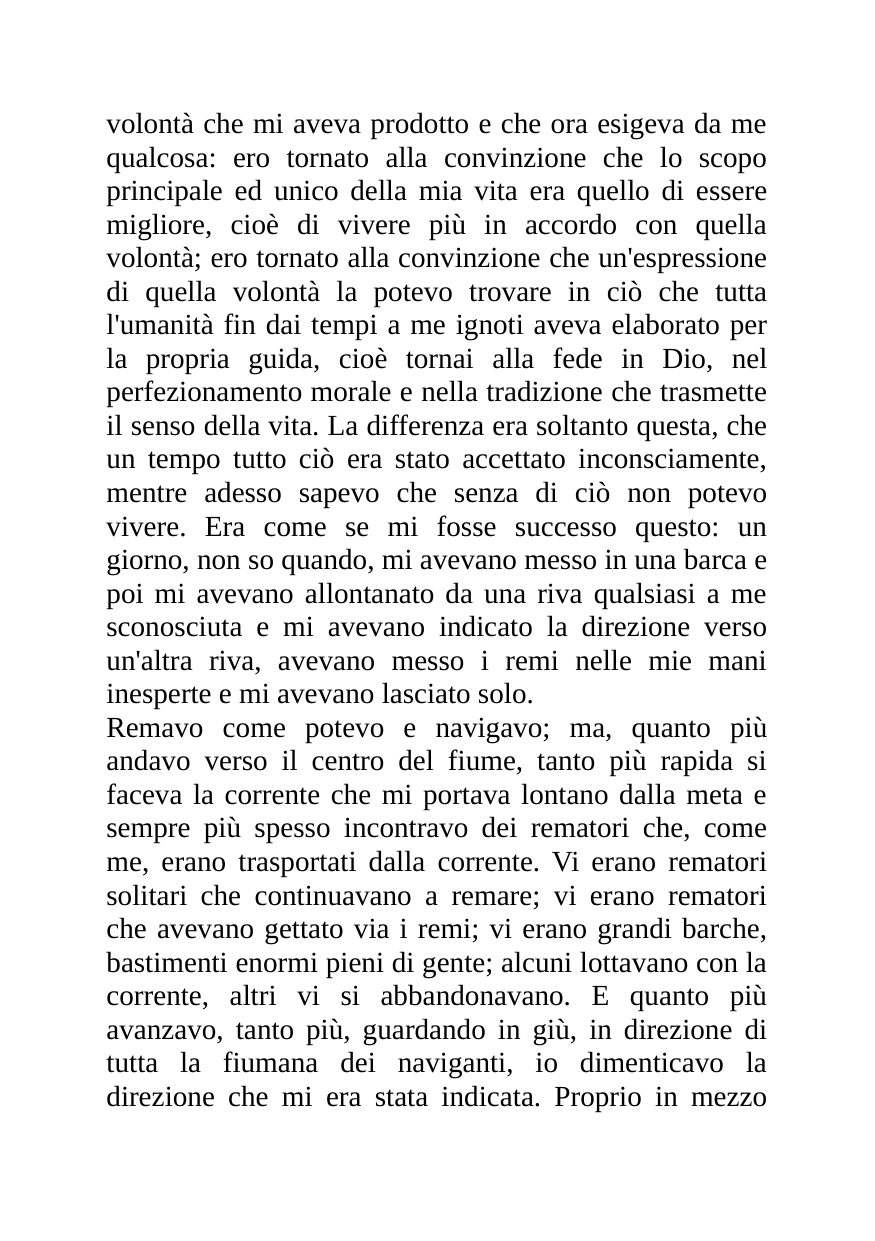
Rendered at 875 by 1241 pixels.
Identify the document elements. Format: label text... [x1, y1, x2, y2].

text volontà che mi aveva prodotto e che ora esigeva da me qualcosa: ero tornato alla convinzione che lo scopo principale ed unico della mia vita era quello di essere migliore, cioè di vivere più in accordo con quella volontà; ero tornato alla convinzione che un'espressione di quella volontà la potevo trovare in ciò che tutta l'umanità fin dai tempi a me ignoti aveva elaborato per la propria guida, cioè tornai alla fede in Dio, nel perfezionamento morale e nella tradizione che trasmette il senso della vita. La differenza era soltanto questa, che un tempo tutto ciò era stato accettato inconsciamente, mentre adesso sapevo che senza di ciò non potevo vivere. Era come se mi fosse successo questo: un giorno, non so quando, mi avevano messo in una barca e poi mi avevano allontanato da una riva qualsiasi a me sconosciuta e mi avevano indicato la direzione verso un'altra riva, avevano messo i remi nelle mie mani inesperte e mi avevano lasciato solo. [106, 106, 768, 710]
text Remavo come potevo e navigavo; ma, quanto più andavo verso il centro del fiume, tanto più rapida si faceva la corrente che mi portava lontano dalla meta e sempre più spesso incontravo dei rematori che, come me, erano trasportati dalla corrente. Vi erano rematori solitari che continuavano a remare; vi erano rematori che avevano gettato via i remi; vi erano grandi barche, bastimenti enormi pieni di gente; alcuni lottavano con la corrente, altri vi si abbandonavano. E quanto più avanzavo, tanto più, guardando in giù, in direzione di tutta la fiumana dei naviganti, io dimenticavo la direzione che mi era stata indicata. Proprio in mezzo [106, 710, 768, 1112]
